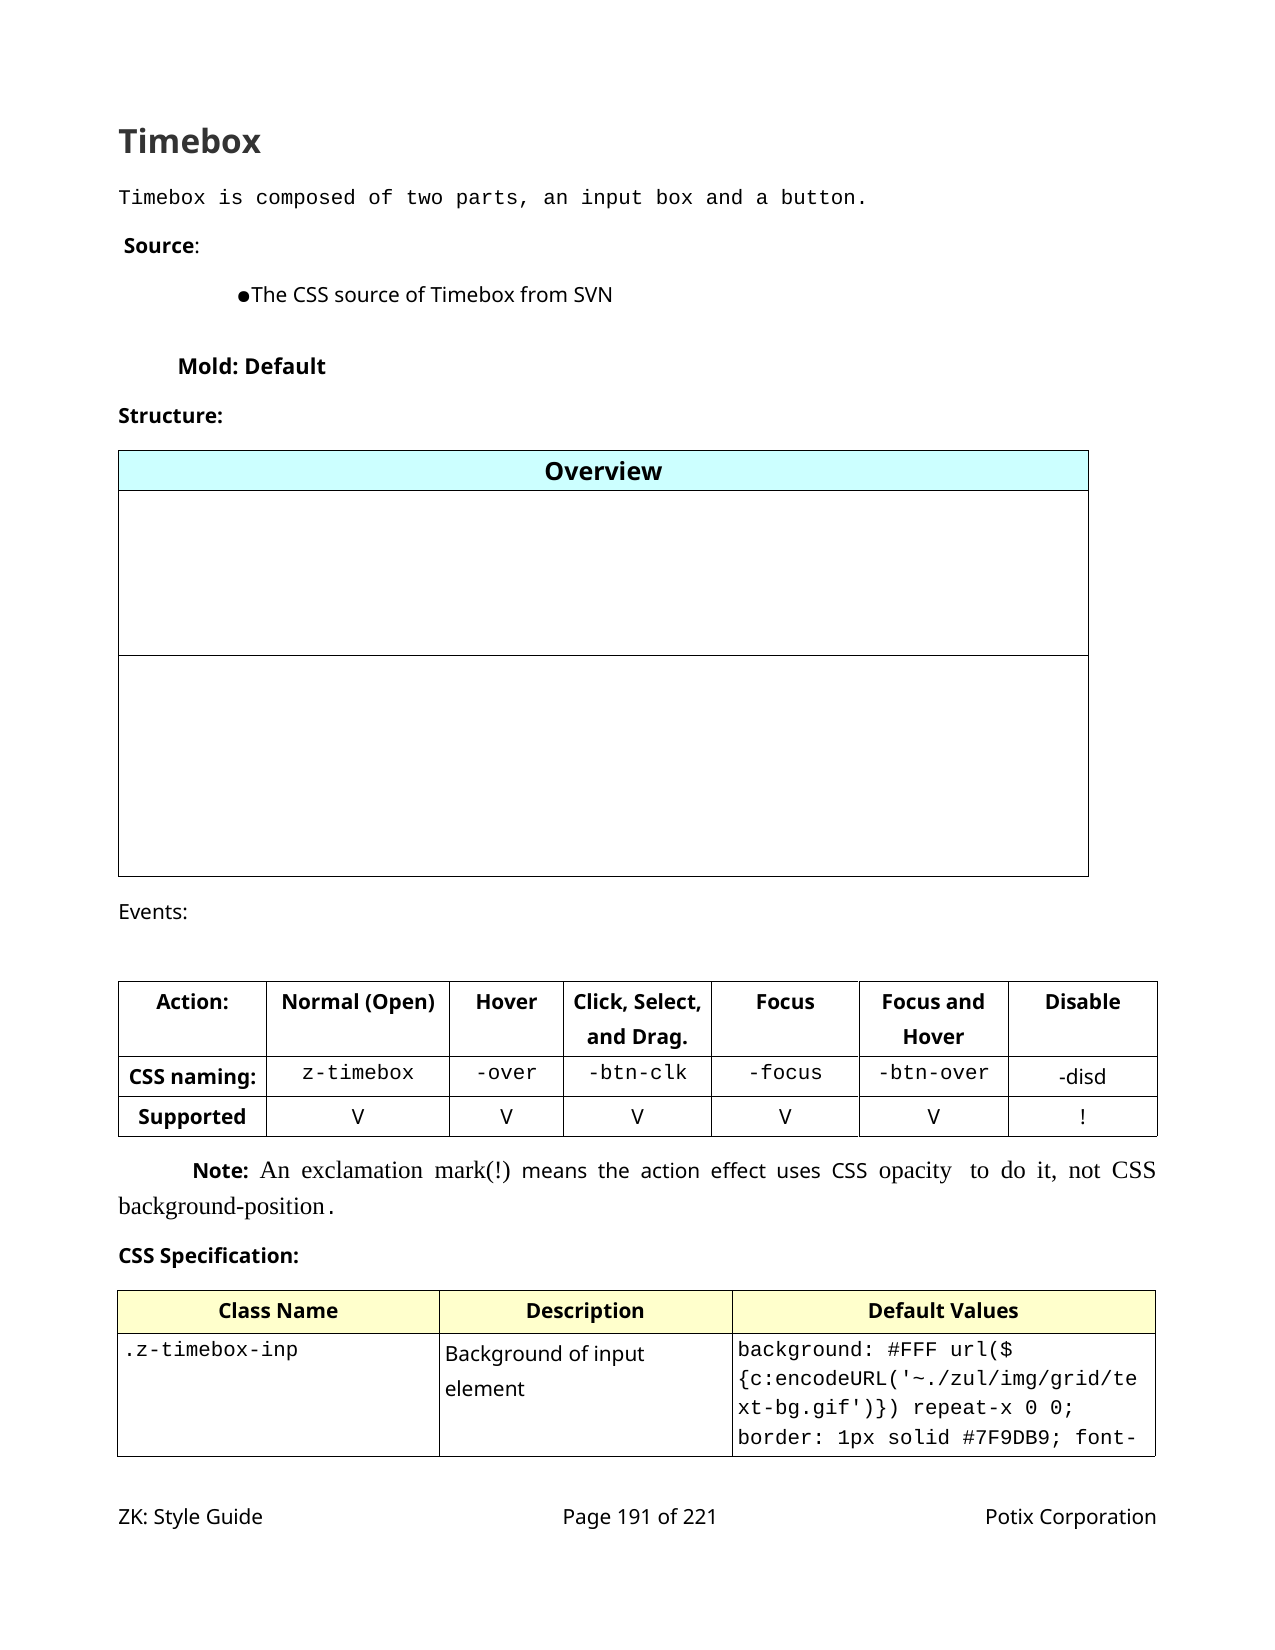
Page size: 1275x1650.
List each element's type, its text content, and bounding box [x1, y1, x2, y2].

text Note: An exclamation mark(!) means the action effect uses CSS opacity to do it, not CSS background-position. [118, 1157, 1157, 1221]
table_cell ! [1009, 1097, 1157, 1136]
subtitle Mold: Default [177, 351, 1157, 381]
table_header Description [440, 1291, 732, 1333]
table_cell Supported [119, 1097, 266, 1136]
table_cell -btn-clk [564, 1057, 711, 1096]
table_cell V [564, 1097, 711, 1136]
text Timebox is composed of two parts, an input box and a button. [118, 187, 1157, 211]
table_cell [119, 656, 1088, 876]
table_cell background: #FFF url(${c:encodeURL('~./zul/img/grid/text-bg.gif')}) repeat-x 0 0; border: 1px solid #7F9DB9; font- [733, 1334, 1155, 1456]
table_cell CSS naming: [119, 1057, 266, 1096]
table_header Normal (Open) [267, 982, 449, 1056]
table_cell V [860, 1097, 1008, 1136]
table_header Focus [712, 982, 858, 1056]
table_cell -disd [1009, 1057, 1157, 1096]
table_cell z-timebox [267, 1057, 449, 1096]
table_header Hover [450, 982, 563, 1056]
table_cell -over [450, 1057, 563, 1096]
table_cell [119, 491, 1088, 655]
text CSS Specification: [118, 1241, 1157, 1269]
table_header Default Values [733, 1291, 1155, 1333]
table_header Click, Select, and Drag. [564, 982, 711, 1056]
table_header Focus and Hover [860, 982, 1008, 1056]
text Source: [118, 231, 1157, 259]
table_cell -focus [712, 1057, 858, 1096]
table_header Action: [119, 982, 266, 1056]
table_cell V [712, 1097, 858, 1136]
table_cell V [267, 1097, 449, 1136]
text Events: [118, 897, 1157, 961]
list The CSS source of Timebox from SVN [236, 280, 1157, 308]
text Structure: [118, 401, 1157, 429]
table_cell V [450, 1097, 563, 1136]
table_cell .z-timebox-inp [118, 1334, 439, 1456]
table_header Class Name [118, 1291, 439, 1333]
table_cell -btn-over [860, 1057, 1008, 1096]
table_header Disable [1009, 982, 1157, 1056]
table_header Overview [119, 451, 1088, 490]
subtitle Timebox [118, 118, 1157, 163]
table_cell Background of input element [440, 1334, 732, 1456]
